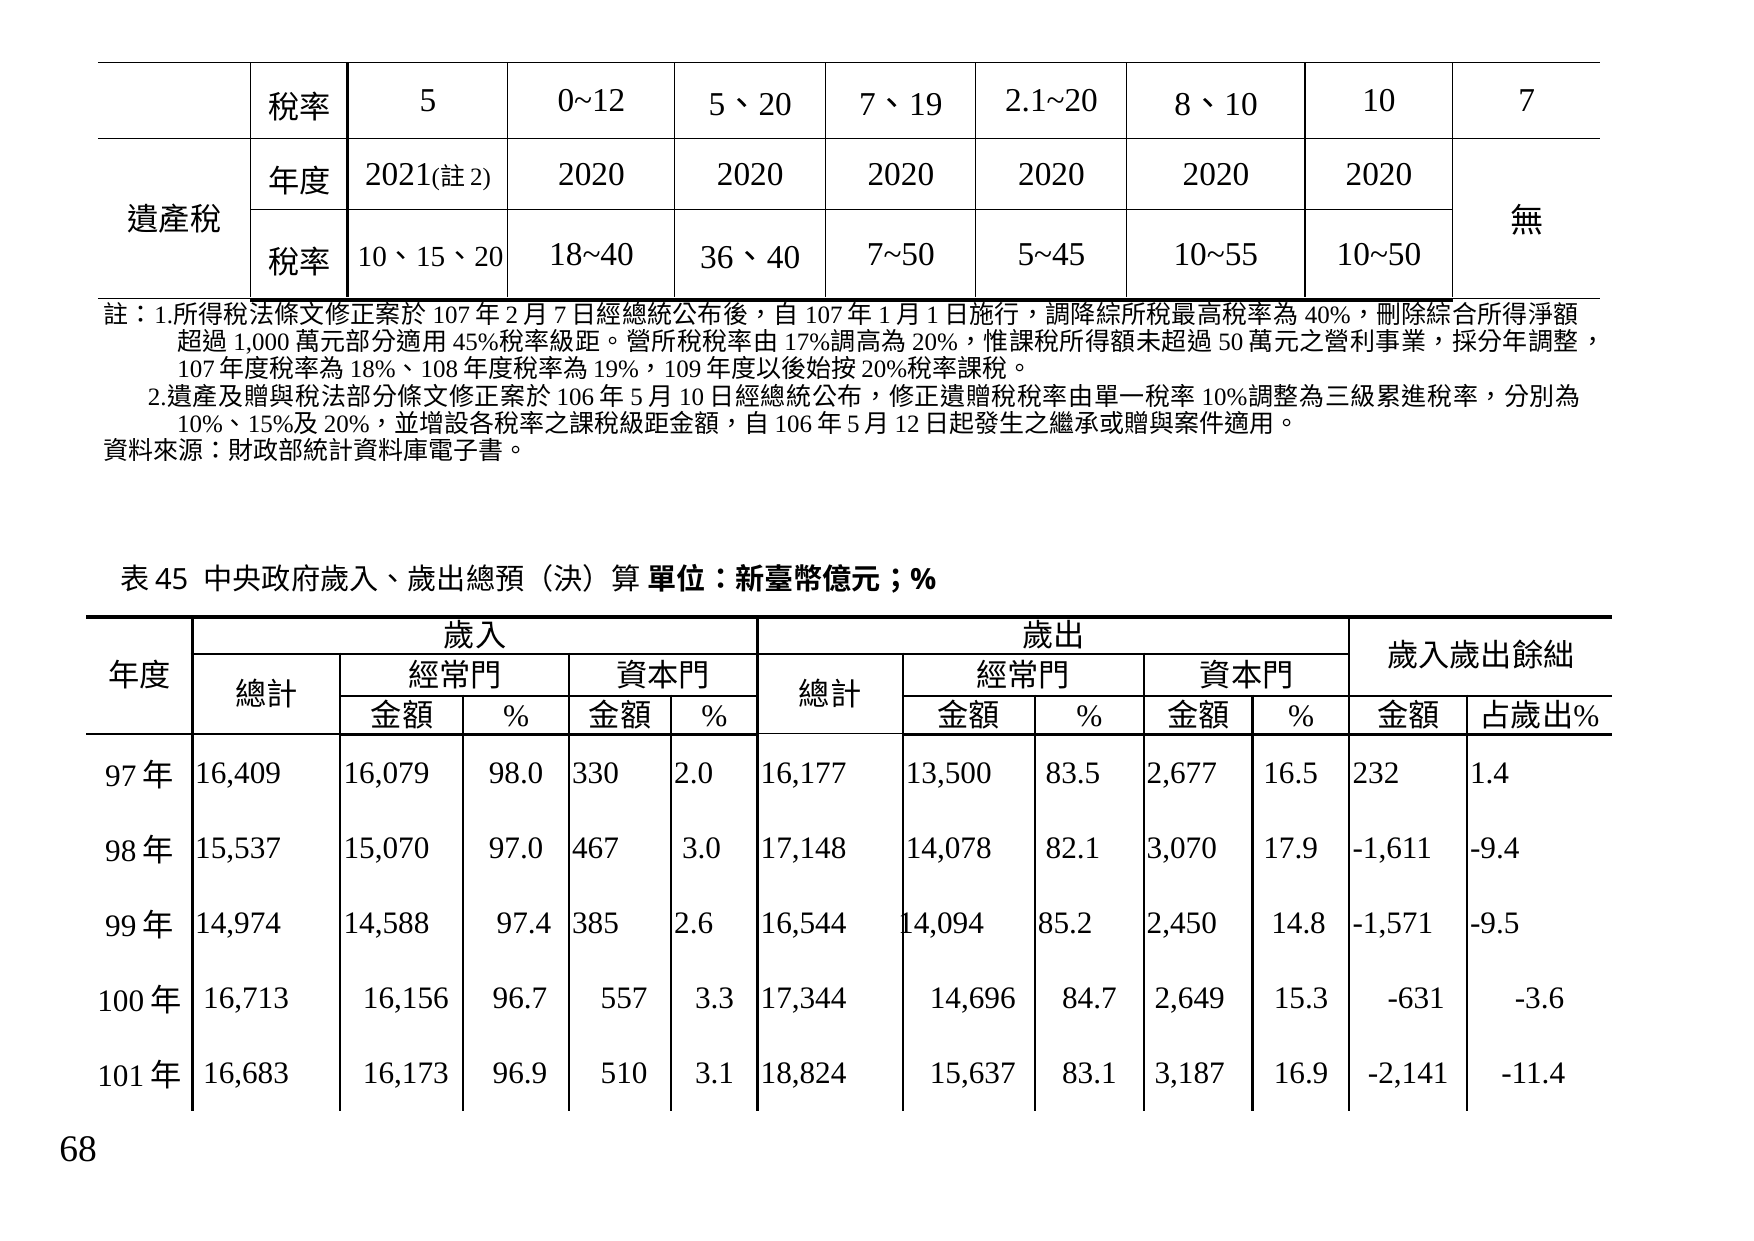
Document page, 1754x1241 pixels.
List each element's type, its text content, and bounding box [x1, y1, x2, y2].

table_cell 2,450 [1145, 886, 1251, 961]
table_cell 2,677 [1145, 736, 1251, 811]
table_cell 16,156 [341, 961, 462, 1036]
table_cell 467 [570, 811, 670, 886]
table_cell 總計 [759, 655, 902, 733]
table_cell 金額 [904, 697, 1034, 733]
table_header 歲入 [194, 619, 756, 653]
table_cell 2020 [675, 139, 825, 209]
table_cell 2.0 [672, 736, 756, 811]
table_cell 7~50 [826, 210, 975, 297]
table_cell 557 [570, 961, 670, 1036]
table_cell 經常門 [341, 655, 568, 694]
table_header 歲出 [759, 619, 1348, 653]
table_cell 2021(註2) [349, 139, 507, 209]
table_cell 5~45 [976, 210, 1126, 297]
table_cell 36、40 [675, 210, 825, 297]
table_cell 16,409 [194, 735, 339, 811]
table_cell 18~40 [508, 210, 674, 297]
table_cell 16,173 [341, 1036, 462, 1111]
table_cell 金額 [341, 697, 462, 733]
text 2.遺產及贈與稅法部分條文修正案於106年5月10日經總統公布，修正遺贈稅稅率由單一稅率10%調整為三級累進稅率，分別為10%、15%及20%，並增設各稅率之課稅級距金額，自106年5月12日起發生之繼承或贈與案件適用。 [148, 383, 1580, 437]
table_cell 14,588 [341, 886, 462, 961]
table_cell 10~55 [1127, 210, 1304, 297]
table_cell 330 [570, 736, 670, 811]
table_cell 96.7 [464, 961, 568, 1036]
table_cell 2020 [976, 139, 1126, 209]
table_cell 98年 [86, 811, 191, 886]
table_cell 稅率 [251, 210, 346, 297]
table_cell 無 [1453, 139, 1600, 297]
table_cell 3,187 [1145, 1036, 1251, 1111]
table_cell 7、19 [826, 63, 975, 138]
table_cell 82.1 [1036, 811, 1143, 886]
table_cell 占歲出% [1468, 697, 1612, 733]
table_cell 10 [1306, 63, 1452, 138]
table_cell % [1036, 697, 1143, 733]
table_cell 遺產稅 [98, 139, 250, 297]
table_cell 5 [349, 63, 507, 138]
table_cell 232 [1350, 736, 1466, 811]
table_cell 96.9 [464, 1036, 568, 1111]
table_cell 16,544 [759, 886, 902, 961]
table_cell 2.1~20 [976, 63, 1126, 138]
table_cell 97.0 [464, 811, 568, 886]
table_cell 2020 [1306, 139, 1452, 209]
table_cell 83.1 [1036, 1036, 1143, 1111]
table_cell 稅率 [251, 63, 346, 138]
table_cell 17,344 [759, 961, 902, 1036]
table_cell 83.5 [1036, 736, 1143, 811]
table_cell 15,537 [194, 811, 339, 886]
table_cell 10~50 [1306, 210, 1452, 297]
table_header 歲入歲出餘絀 [1350, 619, 1612, 694]
table_cell 16,177 [759, 734, 902, 811]
table_cell 385 [570, 886, 670, 961]
table_cell 年度 [251, 139, 346, 209]
table_cell % [1254, 697, 1348, 733]
table_cell 2.6 [672, 886, 756, 961]
table_cell 2020 [1127, 139, 1304, 209]
table_cell 14.8 [1254, 886, 1348, 961]
text 註：1.所得稅法條文修正案於107年2月7日經總統公布後，自107年1月1日施行，調降綜所稅最高稅率為40%，刪除綜合所得淨額超過1,000萬元部分適用45%稅率級距。營所稅稅率由17%調高為20%，惟課稅所得額未超過50萬元之營利事業，採分年調整，107年度稅率為18%、108年度稅率為19%，109年度以後始按20%稅率課稅。 [103, 302, 1580, 383]
table_cell 0~12 [508, 63, 674, 138]
table_header 年度 [86, 619, 191, 733]
table_cell 15.3 [1254, 961, 1348, 1036]
table_cell [98, 63, 250, 138]
table_cell 97.4 [464, 886, 568, 961]
table_cell 15,637 [904, 1036, 1034, 1111]
table_cell 8、10 [1127, 63, 1304, 138]
table_cell 84.7 [1036, 961, 1143, 1036]
table_cell 2,649 [1145, 961, 1251, 1036]
table_cell 金額 [1145, 697, 1251, 733]
table_cell 3,070 [1145, 811, 1251, 886]
table_cell 14,094 [904, 886, 1034, 961]
table_cell 14,974 [194, 886, 339, 961]
table_cell 2020 [508, 139, 674, 209]
table_cell 17.9 [1254, 811, 1348, 886]
table_cell 15,070 [341, 811, 462, 886]
table_cell 2020 [826, 139, 975, 209]
text 資料來源：財政部統計資料庫電子書。 [103, 437, 1580, 464]
table_cell 510 [570, 1036, 670, 1111]
table_cell 16,683 [194, 1036, 339, 1111]
table_cell -2,141 [1350, 1036, 1466, 1111]
table_cell -1,611 [1350, 811, 1466, 886]
table_cell 16,713 [194, 961, 339, 1036]
table_cell 5、20 [675, 63, 825, 138]
table_cell -1,571 [1350, 886, 1466, 961]
table_cell 16,079 [341, 736, 462, 811]
table_cell 3.3 [672, 961, 756, 1036]
table_cell 101年 [86, 1036, 191, 1111]
table_cell 16.5 [1254, 736, 1348, 811]
table_cell 金額 [1350, 697, 1466, 733]
table_cell 99年 [86, 886, 191, 961]
table_cell 14,696 [904, 961, 1034, 1036]
table_cell 3.0 [672, 811, 756, 886]
table_cell % [464, 697, 568, 733]
table_cell -9.5 [1468, 886, 1612, 961]
table_cell 85.2 [1036, 886, 1143, 961]
table_cell -3.6 [1468, 961, 1612, 1036]
table_cell 18,824 [759, 1036, 902, 1111]
table_cell 98.0 [464, 736, 568, 811]
table_cell -11.4 [1468, 1036, 1612, 1111]
subtitle 表45 中央政府歲入、歲出總預（決）算 單位：新臺幣億元；% [59, 539, 1639, 614]
table_cell -9.4 [1468, 811, 1612, 886]
table_cell 13,500 [904, 736, 1034, 811]
table_cell 14,078 [904, 811, 1034, 886]
table_cell % [672, 697, 756, 733]
table_cell 金額 [570, 697, 670, 733]
table_cell 1.4 [1468, 736, 1612, 811]
table_cell 資本門 [570, 655, 756, 694]
table_cell 16.9 [1254, 1036, 1348, 1111]
table_cell -631 [1350, 961, 1466, 1036]
table_cell 7 [1453, 63, 1600, 138]
table_cell 3.1 [672, 1036, 756, 1111]
table_cell 總計 [194, 655, 339, 733]
table_cell 資本門 [1145, 655, 1348, 694]
table_cell 100年 [86, 961, 191, 1036]
table_cell 17,148 [759, 811, 902, 886]
table_cell 經常門 [904, 655, 1143, 694]
table_cell 97年 [86, 735, 191, 811]
table_cell 10、15、20 [349, 210, 507, 297]
